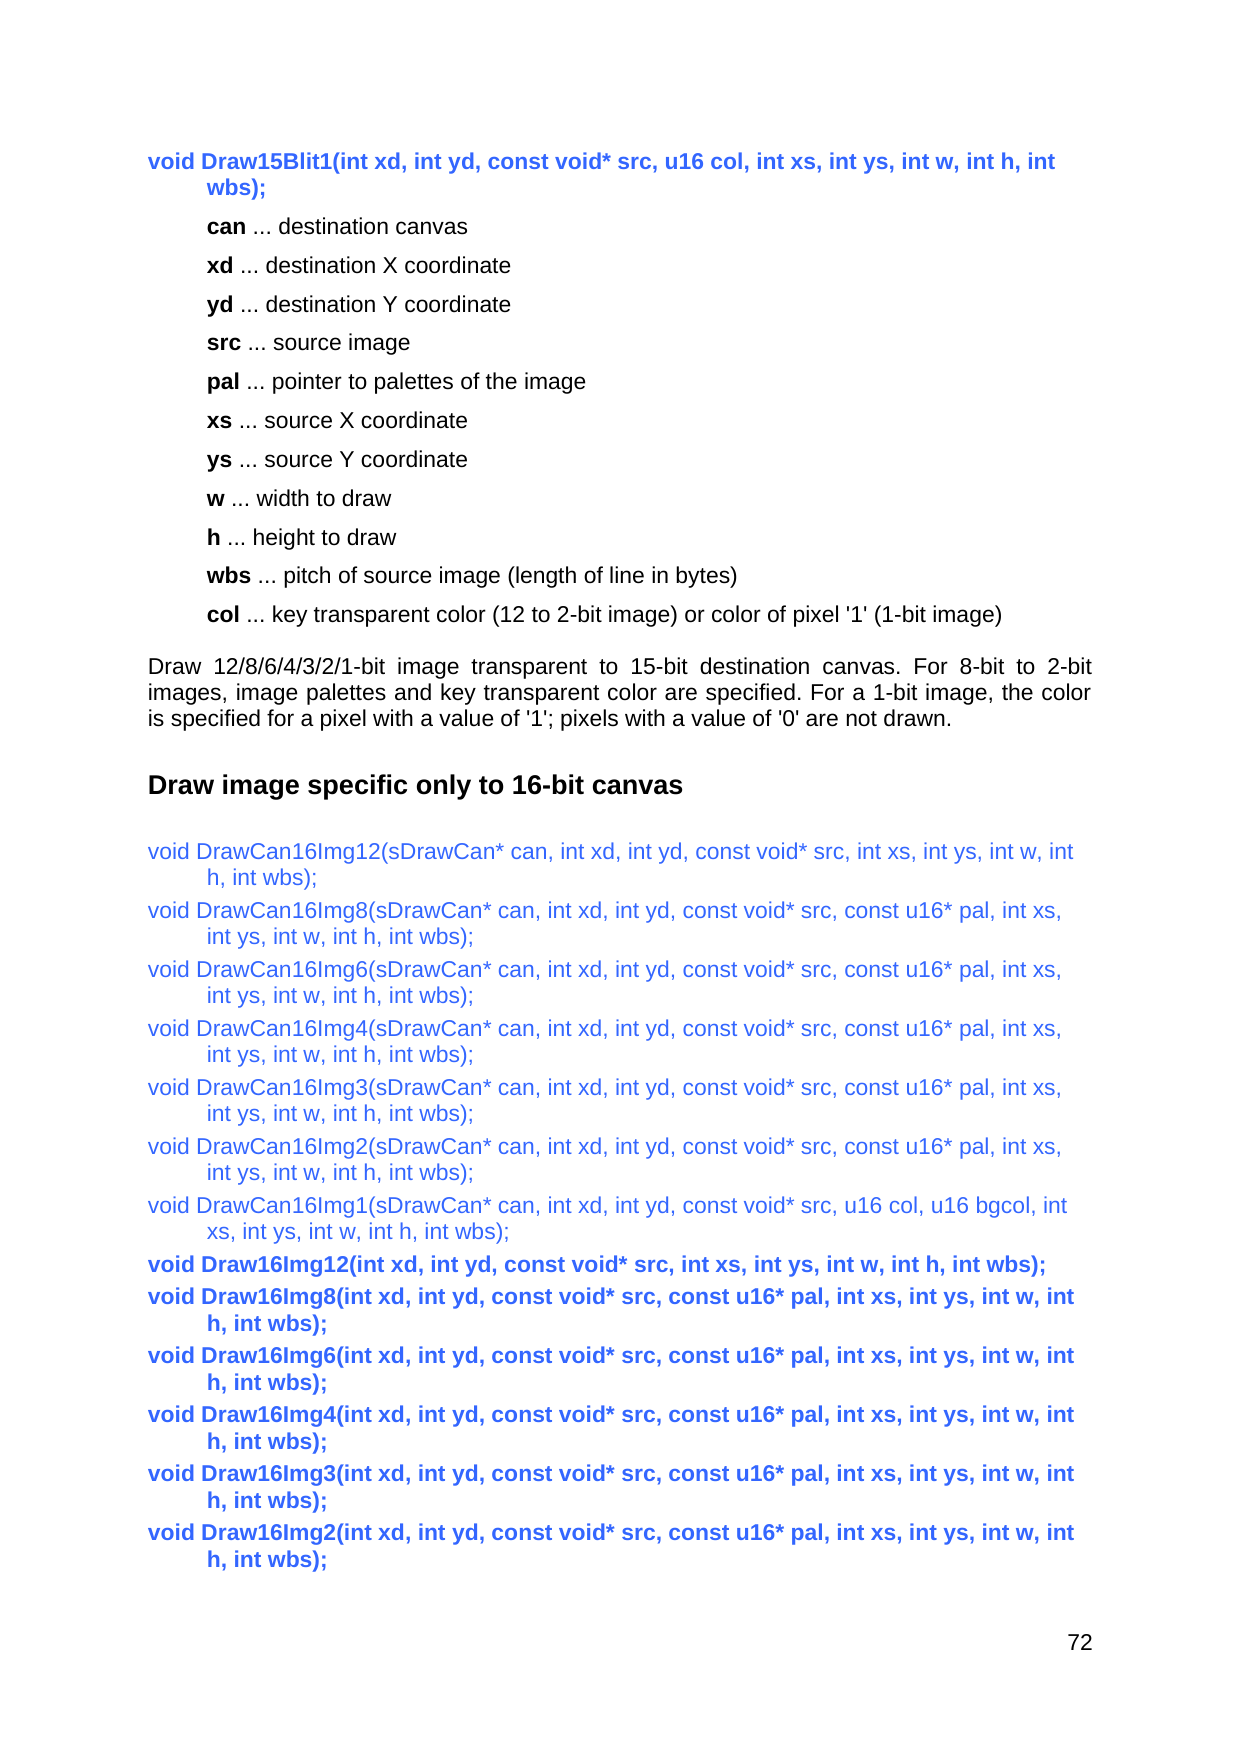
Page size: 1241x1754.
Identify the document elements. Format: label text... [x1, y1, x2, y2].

text xs ... source X coordinate [148, 407, 1093, 433]
text yd ... destination Y coordinate [148, 291, 1093, 317]
text ys ... source Y coordinate [148, 446, 1093, 472]
text void Draw16Img8(int xd, int yd, const void* src, const u16* pal, int xs, int ys, int w, int h, int wbs); [148, 1283, 1093, 1336]
text void DrawCan16Img1(sDrawCan* can, int xd, int yd, const void* src, u16 col, u16 bgcol, int xs, int ys, int w, int h, int wbs); [148, 1192, 1093, 1244]
text src ... source image [148, 329, 1093, 356]
text void Draw16Img12(int xd, int yd, const void* src, int xs, int ys, int w, int h, int wbs); [148, 1251, 1093, 1277]
text void Draw16Img2(int xd, int yd, const void* src, const u16* pal, int xs, int ys, int w, int h, int wbs); [148, 1519, 1093, 1572]
text h ... height to draw [148, 524, 1093, 550]
text xd ... destination X coordinate [148, 252, 1093, 278]
text can ... destination canvas [148, 213, 1093, 239]
text void Draw16Img4(int xd, int yd, const void* src, const u16* pal, int xs, int ys, int w, int h, int wbs); [148, 1401, 1093, 1454]
text void DrawCan16Img8(sDrawCan* can, int xd, int yd, const void* src, const u16* pal, int xs, int ys, int w, int h, int wbs); [148, 897, 1093, 950]
text void DrawCan16Img6(sDrawCan* can, int xd, int yd, const void* src, const u16* pal, int xs, int ys, int w, int h, int wbs); [148, 956, 1093, 1009]
text Draw 12/8/6/4/3/2/1-bit image transparent to 15-bit destination canvas. For 8-bit to 2-bit images, image palettes and key transparent color are specified. For a 1-bit image, the color is specified for a pixel with a value of '1'; pixels with a value of '0' are not drawn. [148, 653, 1093, 732]
text pal ... pointer to palettes of the image [148, 368, 1093, 394]
text col ... key transparent color (12 to 2-bit image) or color of pixel '1' (1-bit image) [148, 601, 1093, 628]
text void DrawCan16Img12(sDrawCan* can, int xd, int yd, const void* src, int xs, int ys, int w, int h, int wbs); [148, 838, 1093, 891]
text void DrawCan16Img3(sDrawCan* can, int xd, int yd, const void* src, const u16* pal, int xs, int ys, int w, int h, int wbs); [148, 1074, 1093, 1127]
subtitle Draw image specific only to 16-bit canvas [148, 769, 1093, 801]
text w ... width to draw [148, 485, 1093, 511]
text void Draw16Img3(int xd, int yd, const void* src, const u16* pal, int xs, int ys, int w, int h, int wbs); [148, 1460, 1093, 1513]
text wbs ... pitch of source image (length of line in bytes) [148, 562, 1093, 589]
text void Draw15Blit1(int xd, int yd, const void* src, u16 col, int xs, int ys, int w, int h, int wbs); [148, 148, 1093, 200]
text void DrawCan16Img2(sDrawCan* can, int xd, int yd, const void* src, const u16* pal, int xs, int ys, int w, int h, int wbs); [148, 1133, 1093, 1186]
text void Draw16Img6(int xd, int yd, const void* src, const u16* pal, int xs, int ys, int w, int h, int wbs); [148, 1342, 1093, 1395]
text void DrawCan16Img4(sDrawCan* can, int xd, int yd, const void* src, const u16* pal, int xs, int ys, int w, int h, int wbs); [148, 1015, 1093, 1068]
